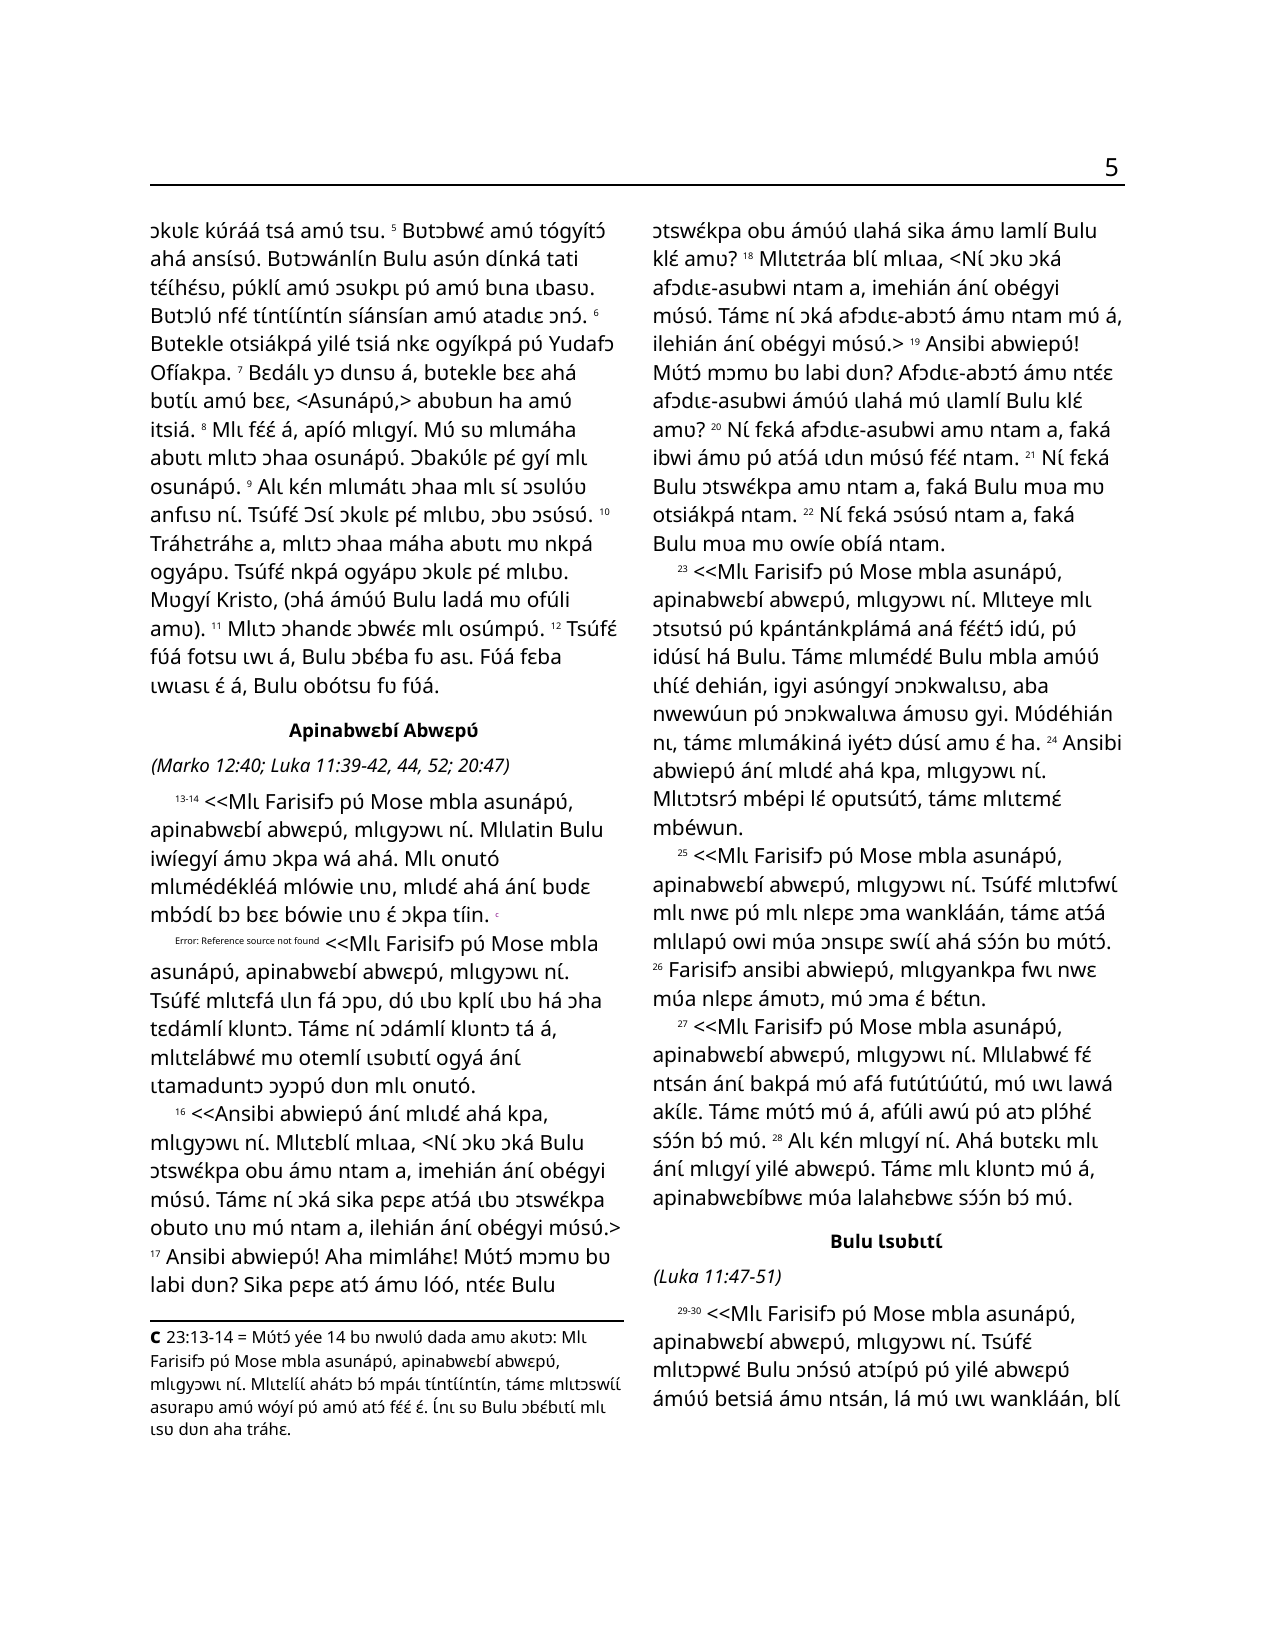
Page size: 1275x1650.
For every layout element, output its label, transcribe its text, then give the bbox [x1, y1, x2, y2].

text (Marko 12:40; Luka 11:39-42, 44, 52; 20:47) [151, 759, 622, 786]
text ɔtswɛ́kpa obu ámʋ́ʋ́ ɩlahá sika ámʋ lamlí Bulu klɛ́ amʋ? 18 Mlɩtɛtráa blɩ́ mlɩaa, <Nɩ́ ɔkʋ ɔká afɔdɩɛ-asubwi ntam a, imehián ánɩ́ obégyi mʋ́sʋ́. Támɛ nɩ́ ɔká afɔdɩɛ-abɔtɔ́ ámʋ ntam mʋ́ á, ilehián ánɩ́ obégyi mʋ́sʋ́.> 19 Ansibi abwiepʋ́! Mʋ́tɔ́ mɔmʋ bʋ labi dʋn? Afɔdɩɛ-abɔtɔ́ ámʋ ntɛ́ɛ afɔdɩɛ-asubwi ámʋ́ʋ́ ɩlahá mʋ́ ɩlamlí Bulu klɛ́ amʋ? 20 Nɩ́ fɛká afɔdɩɛ-asubwi amʋ ntam a, faká ibwi ámʋ pʋ́ atɔ́á ɩdɩn mʋ́sʋ́ fɛ́ɛ́ ntam. 21 Nɩ́ fɛká Bulu ɔtswɛ́kpa amʋ ntam a, faká Bulu mʋa mʋ otsiákpá ntam. 22 Nɩ́ fɛká ɔsʋ́sʋ́ ntam a, faká Bulu mʋa mʋ owíe obíá ntam. [652, 216, 1125, 557]
text 27 <<Mlɩ Farisifɔ pʋ́ Mose mbla asunápʋ́, apinabwɛbí abwɛpʋ́, mlɩgyɔwɩ nɩ́. Mlɩlabwɛ́ fɛ́ ntsán ánɩ́ bakpá mʋ́ afá futútúútú, mʋ́ ɩwɩ lawá akɩ́lɛ. Támɛ mʋ́tɔ́ mʋ́ á, afúli awú pʋ́ atɔ plɔ́hɛ́ sɔ́ɔ́n bɔ́ mʋ́. 28 Alɩ kɛ́n mlɩgyí nɩ́. Ahá bʋtɛkɩ mlɩ ánɩ́ mlɩgyí yilé abwɛpʋ́. Támɛ mlɩ klʋntɔ mʋ́ á, apinabwɛbíbwɛ mʋ́a lalahɛbwɛ sɔ́ɔ́n bɔ́ mʋ́. [652, 1012, 1125, 1211]
text Apinabwɛbí Abwɛpʋ́ [151, 700, 622, 752]
text 25 <<Mlɩ Farisifɔ pʋ́ Mose mbla asunápʋ́, apinabwɛbí abwɛpʋ́, mlɩgyɔwɩ nɩ́. Tsúfɛ́ mlɩtɔfwɩ́ mlɩ nwɛ pʋ́ mlɩ nlɛpɛ ɔma wankláán, támɛ atɔ́á mlɩlapʋ́ owi mʋ́a ɔnsɩpɛ swɩ́ɩ́ ahá sɔ́ɔ́n bʋ mʋ́tɔ́. 26 Farisifɔ ansibi abwiepʋ́, mlɩgyankpa fwɩ nwɛ mʋ́a nlɛpɛ ámʋtɔ, mʋ́ ɔma ɛ́ bɛ́tɩn. [652, 841, 1125, 1012]
text 16 <<Ansibi abwiepʋ́ ánɩ́ mlɩdɛ́ ahá kpa, mlɩgyɔwɩ nɩ́. Mlɩtɛblɩ́ mlɩaa, <Nɩ́ ɔkʋ ɔká Bulu ɔtswɛ́kpa obu ámʋ ntam a, imehián ánɩ́ obégyi mʋ́sʋ́. Támɛ nɩ́ ɔká sika pɛpɛ atɔ́á ɩbʋ ɔtswɛ́kpa obuto ɩnʋ mʋ́ ntam a, ilehián ánɩ́ obégyi mʋ́sʋ́.> 17 Ansibi abwiepʋ́! Aha mimláhɛ! Mʋ́tɔ́ mɔmʋ bʋ labi dʋn? Sika pɛpɛ atɔ́ ámʋ lóó, ntɛ́ɛ Bulu [150, 1099, 623, 1299]
text 23 <<Mlɩ Farisifɔ pʋ́ Mose mbla asunápʋ́, apinabwɛbí abwɛpʋ́, mlɩgyɔwɩ nɩ́. Mlɩteye mlɩ ɔtsʋtsʋ́ pʋ́ kpántánkplámá aná fɛ́ɛ́tɔ́ idú, pʋ́ idúsɩ́ há Bulu. Támɛ mlɩmɛ́dɛ́ Bulu mbla amʋ́ʋ́ ɩhɩ́ɛ́ dehián, igyi asʋ́ngyí ɔnɔkwalɩsʋ, aba nwewúun pʋ́ ɔnɔkwalɩwa ámʋsʋ gyi. Mʋ́déhián nɩ, támɛ mlɩmákiná iyétɔ dúsɩ́ amʋ ɛ́ ha. 24 Ansibi abwiepʋ́ ánɩ́ mlɩdɛ́ ahá kpa, mlɩgyɔwɩ nɩ́. Mlɩtɔtsrɔ́ mbépi lɛ́ oputsútɔ́, támɛ mlɩtɛmɛ́ mbéwun. [652, 557, 1125, 841]
text 29-30 <<Mlɩ Farisifɔ pʋ́ Mose mbla asunápʋ́, apinabwɛbí abwɛpʋ́, mlɩgyɔwɩ nɩ́. Tsúfɛ́ mlɩtɔpwɛ́ Bulu ɔnɔ́sʋ́ atɔɩ́pʋ́ pʋ́ yilé abwɛpʋ́ ámʋ́ʋ́ betsiá ámʋ ntsán, lá mʋ́ ɩwɩ wankláán, blɩ́ [652, 1299, 1125, 1412]
text 13-14 <<Mlɩ Farisifɔ pʋ́ Mose mbla asunápʋ́, apinabwɛbí abwɛpʋ́, mlɩgyɔwɩ nɩ́. Mlɩlatin Bulu iwíegyí ámʋ ɔkpa wá ahá. Mlɩ onutó mlɩmédékléá mlówie ɩnʋ, mlɩdɛ́ ahá ánɩ́ bʋdɛ mbɔ́dɩ́ bɔ bɛɛ bówie ɩnʋ ɛ́ ɔkpa tíin. [150, 787, 623, 929]
text 23:13-14 = Mʋ́tɔ́ yée 14 bʋ nwʋlʋ́ dada amʋ akʋtɔ: Mlɩ Farisifɔ pʋ́ Mose mbla asunápʋ́, apinabwɛbí abwɛpʋ́, mlɩgyɔwɩ nɩ́. Mlɩtɛlɩ́ɩ́ ahátɔ bɔ́ mpáɩ tɩ́ntɩ́ɩ́ntɩ́n, támɛ mlɩtɔswɩ́ɩ́ asʋrapʋ amʋ́ wóyí pʋ́ amʋ́ atɔ́ fɛ́ɛ́ ɛ́. Ɩ́nɩ sʋ Bulu ɔbɛ́bɩtɩ́ mlɩ ɩsʋ dʋn aha tráhɛ. [150, 1322, 623, 1441]
text Bulu Ɩsʋbɩtɩ́ [653, 1212, 1124, 1264]
text 15 <<Mlɩ Farisifɔ pʋ́ Mose mbla asunápʋ́, apinabwɛbí abwɛpʋ́, mlɩgyɔwɩ nɩ́. Tsúfɛ́ mlɩtɛfá ɩlɩn fá ɔpʋ, dʋ́ ɩbʋ kplɩ́ ɩbʋ há ɔha tɛdámlí klʋntɔ. Támɛ nɩ́ ɔdámlí klʋntɔ tá á, mlɩtɛlábwɛ́ mʋ otemlí ɩsʋbɩtɩ́ ogyá ánɩ́ ɩtamaduntɔ ɔyɔpʋ́ dʋn mlɩ onutó. [150, 929, 623, 1099]
text (Luka 11:47-51) [653, 1271, 1124, 1298]
text ɔkʋlɛ kʋ́ráá tsá amʋ́ tsu. 5 Bʋtɔbwɛ́ amʋ́ tógyítɔ́ ahá ansɩ́sʋ́. Bʋtɔwánlɩ́n Bulu asʋ́n dɩ́nká tati tɛ́ɩ́hɛ́sʋ, pʋ́klɩ́ amʋ́ ɔsʋkpɩ pʋ́ amʋ́ bɩna ɩbasʋ. Bʋtɔlʋ́ nfɛ́ tɩ́ntɩ́ɩ́ntɩ́n síánsían amʋ́ atadɩɛ ɔnɔ́. 6 Bʋtekle otsiákpá yilé tsiá nkɛ ogyíkpá pʋ́ Yudafɔ Ofíakpa. 7 Bɛdálɩ yɔ dɩnsʋ á, bʋtekle bɛɛ ahá bʋtɩ́ɩ amʋ́ bɛɛ, <Asunápʋ́,> abʋbun ha amʋ́ itsiá. 8 Mlɩ fɛ́ɛ́ á, apíó mlɩgyí. Mʋ́ sʋ mlɩmáha abʋtɩ mlɩtɔ ɔhaa osunápʋ́. Ɔbakʋ́lɛ pɛ́ gyí mlɩ osunápʋ́. 9 Alɩ kɛ́n mlɩmátɩ ɔhaa mlɩ sɩ́ ɔsʋlʋ́ʋ anfɩsʋ nɩ́. Tsúfɛ́ Ɔsɩ́ ɔkʋlɛ pɛ́ mlɩbʋ, ɔbʋ ɔsʋ́sʋ́. 10 Tráhɛtráhɛ a, mlɩtɔ ɔhaa máha abʋtɩ mʋ nkpá ogyápʋ. Tsúfɛ́ nkpá ogyápʋ ɔkʋlɛ pɛ́ mlɩbʋ. Mʋgyí Kristo, (ɔhá ámʋ́ʋ́ Bulu ladá mʋ ofúli amʋ). 11 Mlɩtɔ ɔhandɛ ɔbwɛ́ɛ mlɩ osúmpʋ́. 12 Tsúfɛ́ fʋ́á fotsu ɩwɩ á, Bulu ɔbɛ́ba fʋ asɩ. Fʋ́á fɛba ɩwɩasɩ ɛ́ á, Bulu obótsu fʋ fʋ́á. [150, 216, 623, 699]
